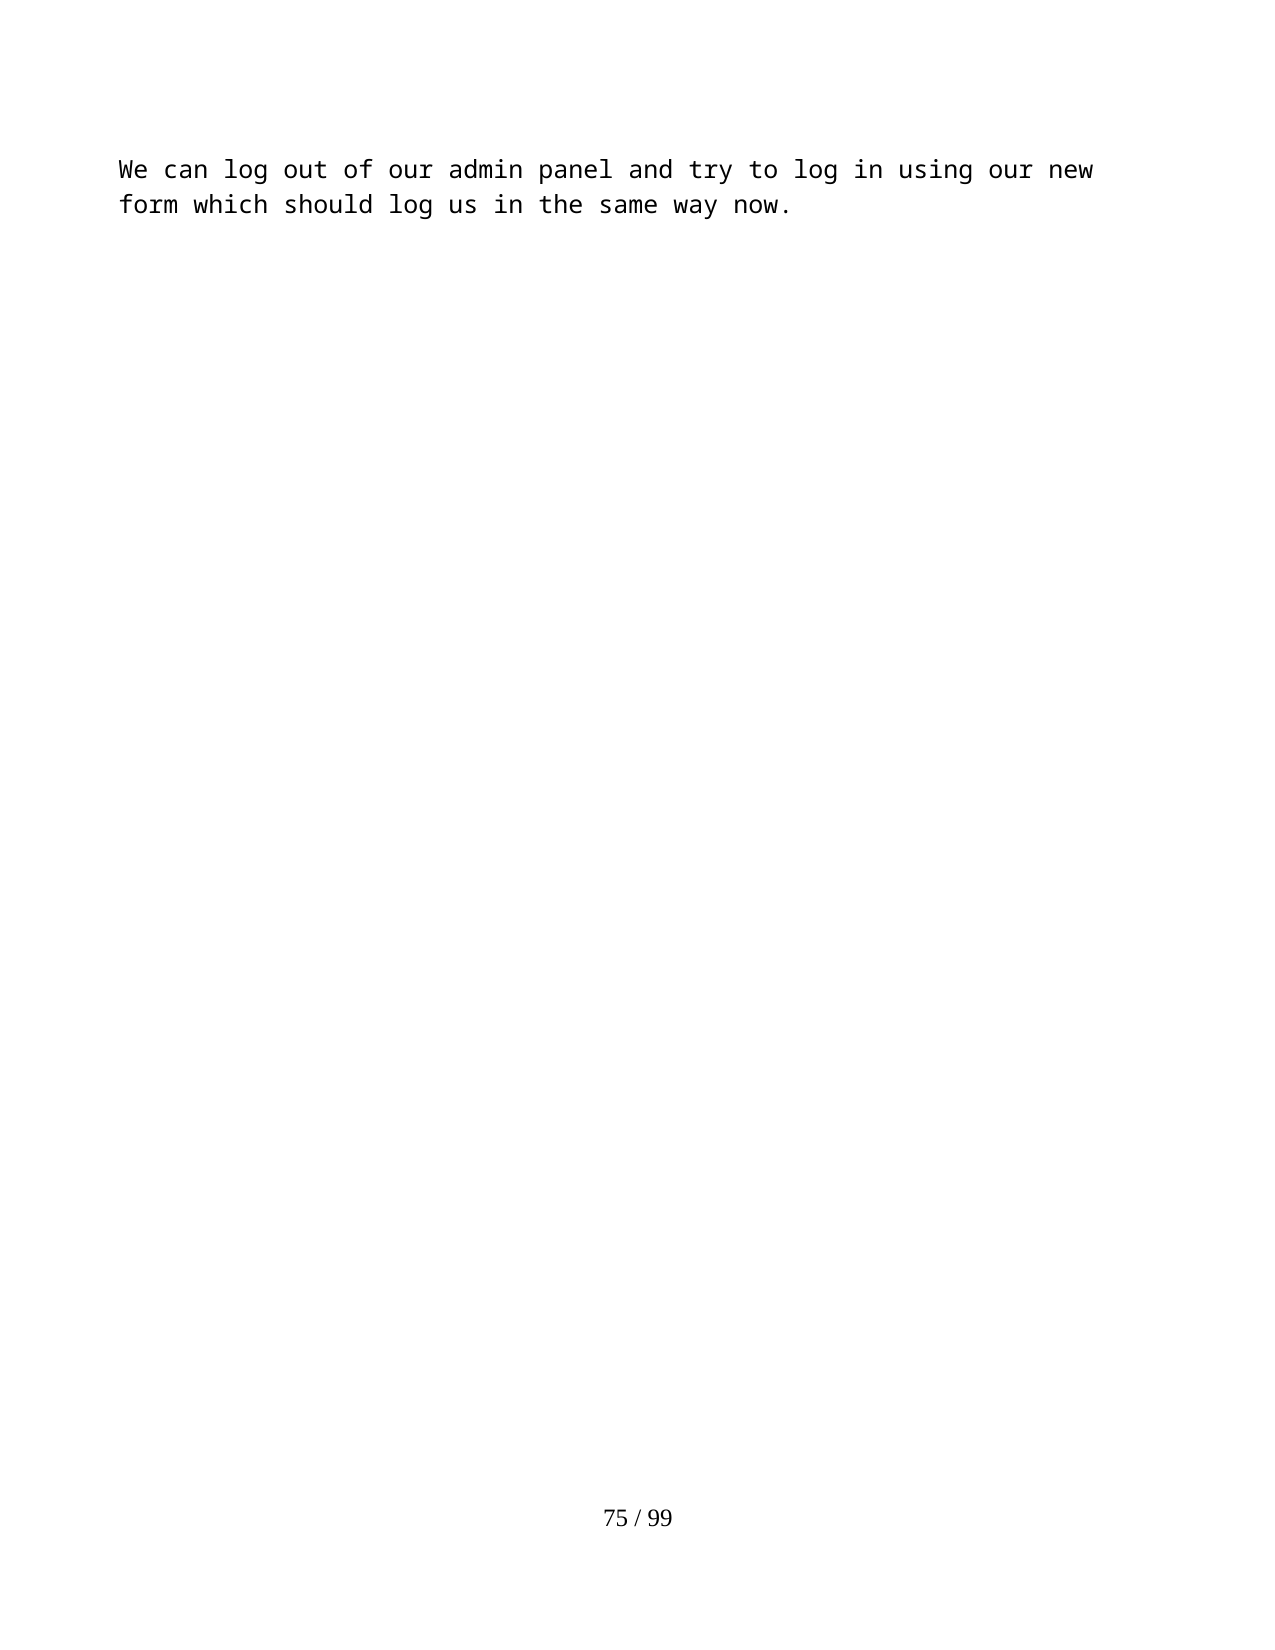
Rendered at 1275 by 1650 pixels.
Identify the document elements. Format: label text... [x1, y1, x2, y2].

text We can log out of our admin panel and try to log in using our new form which should log us in the same way now. [118, 152, 1157, 220]
